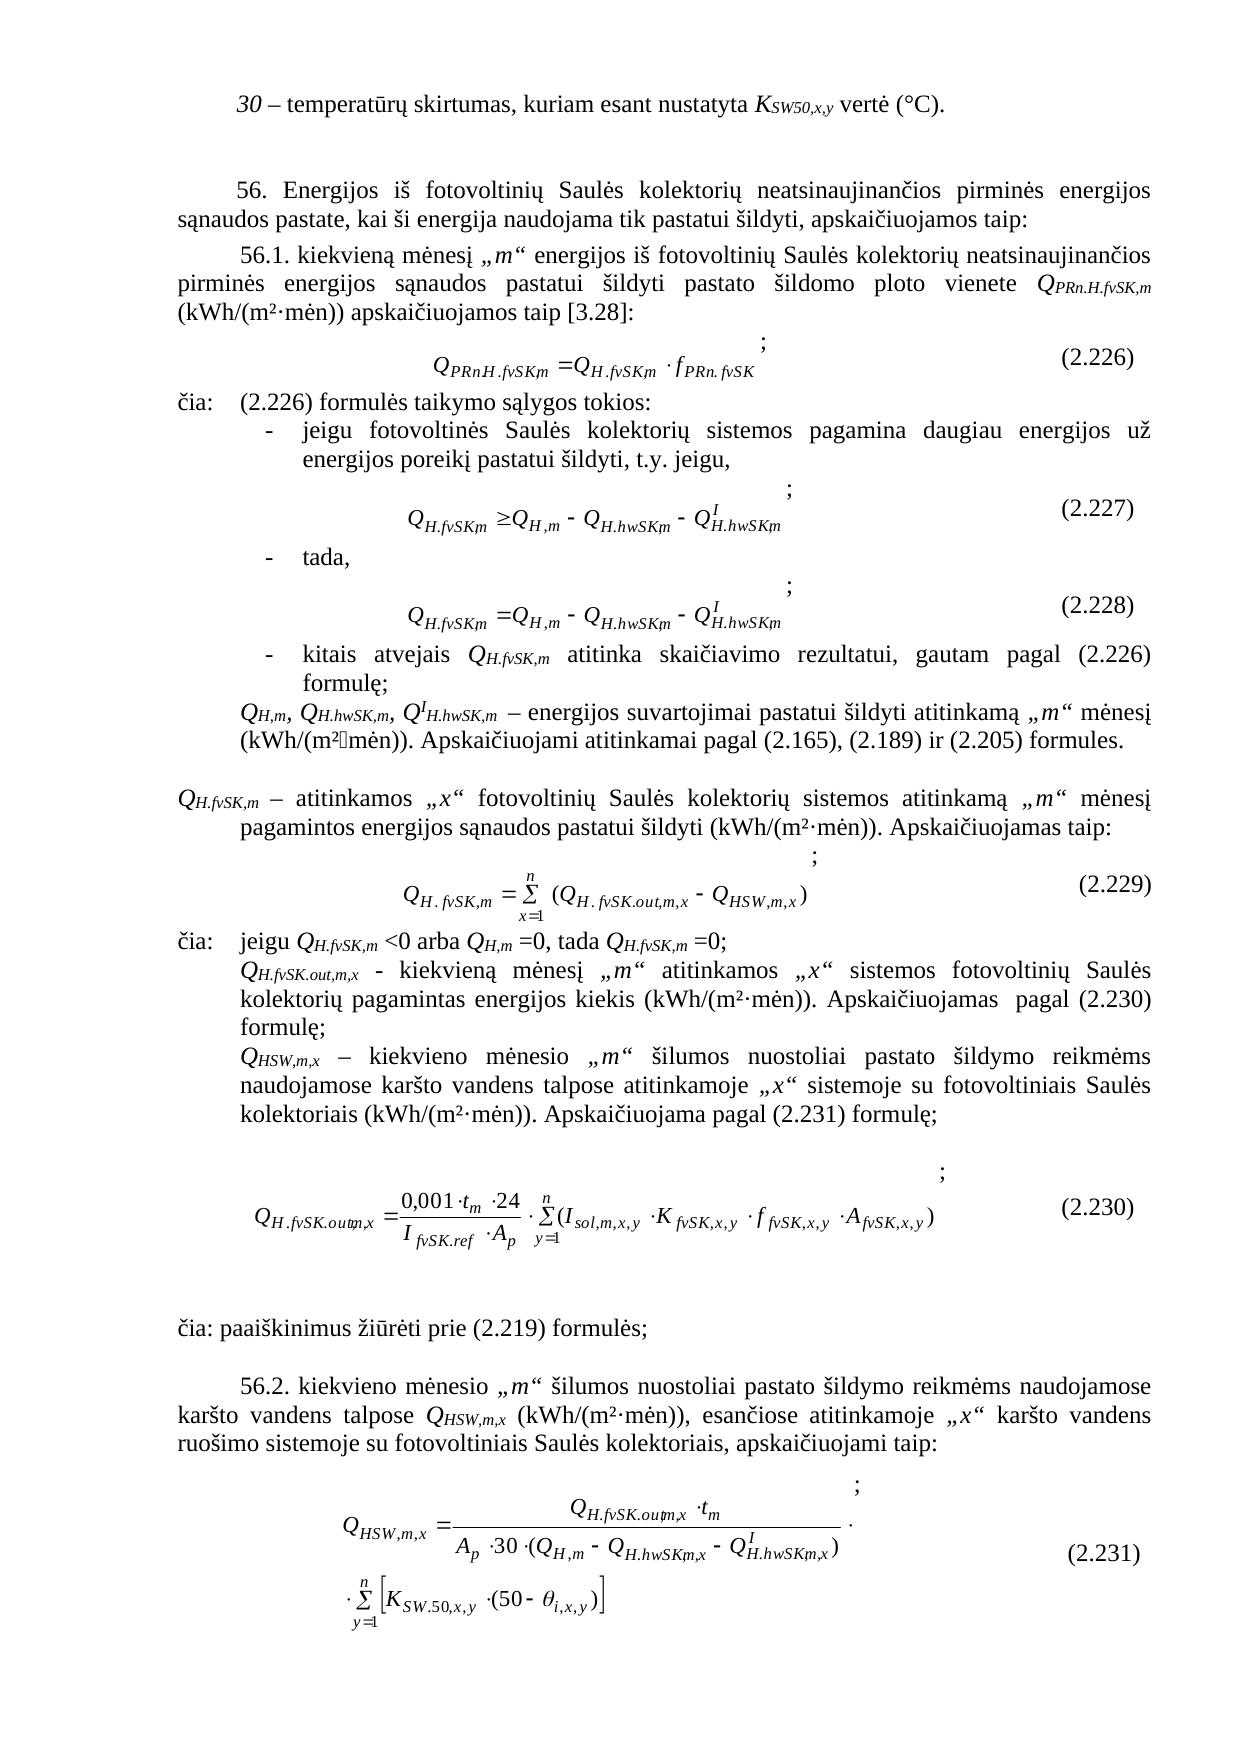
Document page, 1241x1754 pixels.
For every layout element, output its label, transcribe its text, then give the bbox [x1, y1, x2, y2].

text - tada, [265, 542, 1151, 570]
text čia: paaiškinimus žiūrėti prie (2.219) formulės; [177, 1313, 1151, 1342]
table_header (2.227) [1020, 473, 1151, 542]
table_header (2.231) [1023, 1457, 1151, 1651]
table_header ; [166, 840, 1052, 926]
table_header ; [177, 326, 1020, 387]
text - kitais atvejais QH.fvSK,m atitinka skaičiavimo rezultatui, gautam pagal (2.226) formulę; [265, 639, 1151, 697]
table_header (2.226) [1020, 326, 1151, 387]
text QH.fvSK.out,m,x - kiekvieną mėnesį „m“ atitinkamos „x“ sistemos fotovoltinių Saulės kolektorių pagamintas energijos kiekis (kWh/(m²·mėn)). Apskaičiuojamas pagal (2.230) formulę; [240, 955, 1151, 1041]
text 56.2. kiekvieno mėnesio „m“ šilumos nuostoliai pastato šildymo reikmėms naudojamose karšto vandens talpose QHSW,m,x (kWh/(m²·mėn)), esančiose atitinkamoje „x“ karšto vandens ruošimo sistemoje su fotovoltiniais Saulės kolektoriais, apskaičiuojami taip: [177, 1371, 1151, 1457]
text 30 – temperatūrų skirtumas, kuriam esant nustatyta KSW50,x,y vertė (°C). [237, 89, 1151, 117]
text čia: jeigu QH.fvSK,m <0 arba QH,m =0, tada QH.fvSK,m =0; [177, 926, 1151, 955]
text - jeigu fotovoltinės Saulės kolektorių sistemos pagamina daugiau energijos už energijos poreikį pastatui šildyti, t.y. jeigu, [265, 416, 1151, 473]
table_header ; [177, 1457, 1023, 1651]
table_header (2.229) [1052, 840, 1163, 926]
text QH.fvSK,m – atitinkamos „x“ fotovoltinių Saulės kolektorių sistemos atitinkamą „m“ mėnesį pagamintos energijos sąnaudos pastatui šildyti (kWh/(m²·mėn)). Apskaičiuojamas taip: [177, 783, 1151, 840]
text QH,m, QH.hwSK,m, QIH.hwSK,m – energijos suvartojimai pastatui šildyti atitinkamą „m“ mėnesį (kWh/(m²mėn)). Apskaičiuojami atitinkamai pagal (2.165), (2.189) ir (2.205) formules. [240, 697, 1151, 754]
text čia: (2.226) formulės taikymo sąlygos tokios: [177, 387, 1151, 416]
text 56.1. kiekvieną mėnesį „m“ energijos iš fotovoltinių Saulės kolektorių neatsinaujinančios pirminės energijos sąnaudos pastatui šildyti pastato šildomo ploto vienete QPRn.H.fvSK,m (kWh/(m²·mėn)) apskaičiuojamos taip [3.28]: [177, 240, 1151, 326]
table_header ; [177, 473, 1020, 542]
text QHSW,m,x – kiekvieno mėnesio „m“ šilumos nuostoliai pastato šildymo reikmėms naudojamose karšto vandens talpose atitinkamoje „x“ sistemoje su fotovoltiniais Saulės kolektoriais (kWh/(m²·mėn)). Apskaičiuojama pagal (2.231) formulę; [240, 1041, 1151, 1127]
table_header (2.230) [1020, 1156, 1151, 1256]
table_header ; [177, 570, 1020, 639]
table_header (2.228) [1020, 570, 1151, 639]
text 56. Energijos iš fotovoltinių Saulės kolektorių neatsinaujinančios pirminės energijos sąnaudos pastate, kai ši energija naudojama tik pastatui šildyti, apskaičiuojamos taip: [177, 175, 1151, 232]
table_header ; [177, 1156, 1020, 1256]
